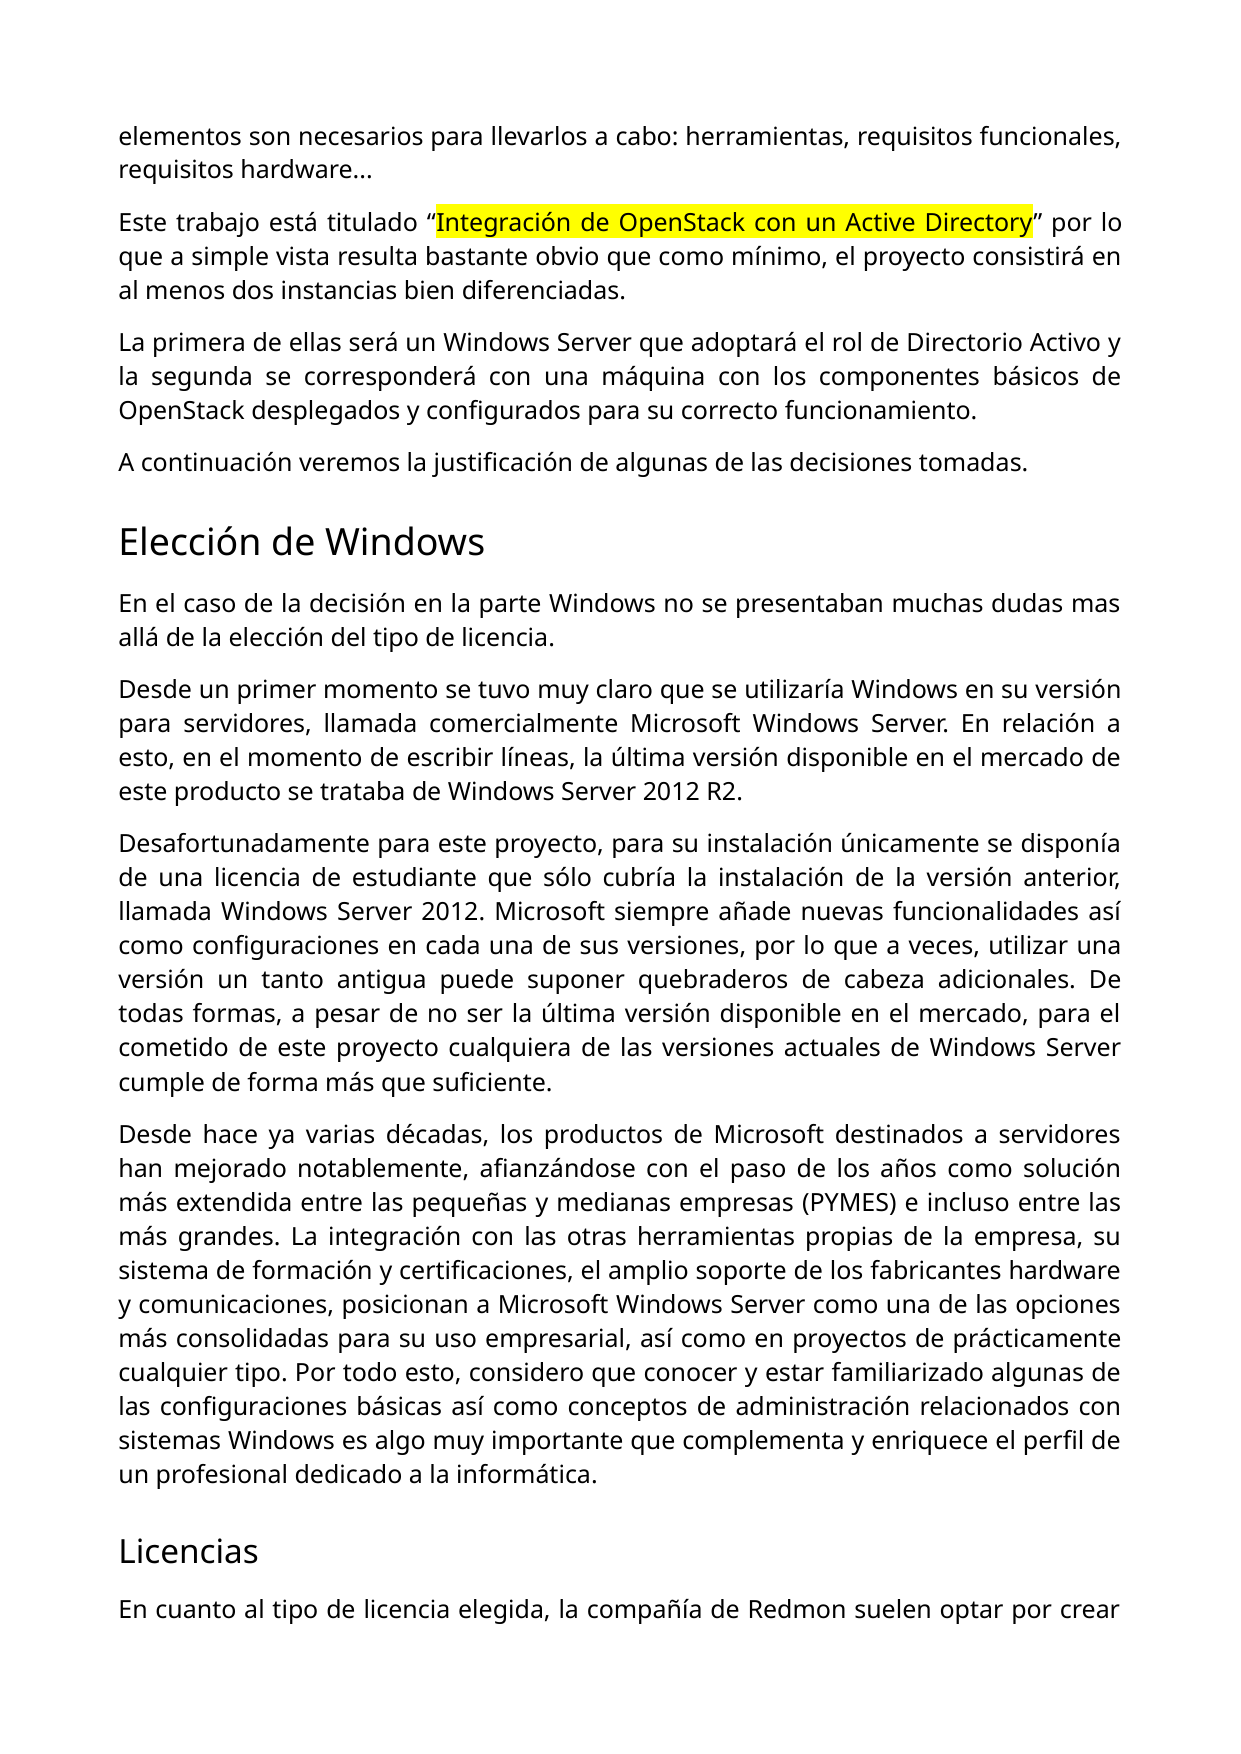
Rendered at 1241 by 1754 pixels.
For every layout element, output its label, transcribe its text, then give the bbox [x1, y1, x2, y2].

subtitle Elección de Windows [118, 516, 1122, 567]
text En cuanto al tipo de licencia elegida, la compañía de Redmon suelen optar por crear [118, 1592, 1122, 1626]
text elementos son necesarios para llevarlos a cabo: herramientas, requisitos funcionales, requisitos hardware... [118, 118, 1122, 186]
text La primera de ellas será un Windows Server que adoptará el rol de Directorio Activo y la segunda se corresponderá con una máquina con los componentes básicos de OpenStack desplegados y configurados para su correcto funcionamiento. [118, 324, 1122, 427]
text Desde hace ya varias décadas, los productos de Microsoft destinados a servidores han mejorado notablemente, afianzándose con el paso de los años como solución más extendida entre las pequeñas y medianas empresas (PYMES) e incluso entre las más grandes. La integración con las otras herramientas propias de la empresa, su sistema de formación y certificaciones, el amplio soporte de los fabricantes hardware y comunicaciones, posicionan a Microsoft Windows Server como una de las opciones más consolidadas para su uso empresarial, así como en proyectos de prácticamente cualquier tipo. Por todo esto, considero que conocer y estar familiarizado algunas de las configuraciones básicas así como conceptos de administración relacionados con sistemas Windows es algo muy importante que complementa y enriquece el perfil de un profesional dedicado a la informática. [118, 1116, 1122, 1491]
text Desafortunadamente para este proyecto, para su instalación únicamente se disponía de una licencia de estudiante que sólo cubría la instalación de la versión anterior, llamada Windows Server 2012. Microsoft siempre añade nuevas funcionalidades así como configuraciones en cada una de sus versiones, por lo que a veces, utilizar una versión un tanto antigua puede suponer quebraderos de cabeza adicionales. De todas formas, a pesar de no ser la última versión disponible en el mercado, para el cometido de este proyecto cualquiera de las versiones actuales de Windows Server cumple de forma más que suficiente. [118, 826, 1122, 1098]
subtitle Licencias [118, 1528, 1122, 1573]
text Desde un primer momento se tuvo muy claro que se utilizaría Windows en su versión para servidores, llamada comercialmente Microsoft Windows Server. En relación a esto, en el momento de escribir líneas, la última versión disponible en el mercado de este producto se trataba de Windows Server 2012 R2. [118, 671, 1122, 808]
text A continuación veremos la justificación de algunas de las decisiones tomadas. [118, 445, 1122, 479]
text En el caso de la decisión en la parte Windows no se presentaban muchas dudas mas allá de la elección del tipo de licencia. [118, 585, 1122, 653]
text Este trabajo está titulado “Integración de OpenStack con un Active Directory” por lo que a simple vista resulta bastante obvio que como mínimo, el proyecto consistirá en al menos dos instancias bien diferenciadas. [118, 204, 1122, 306]
